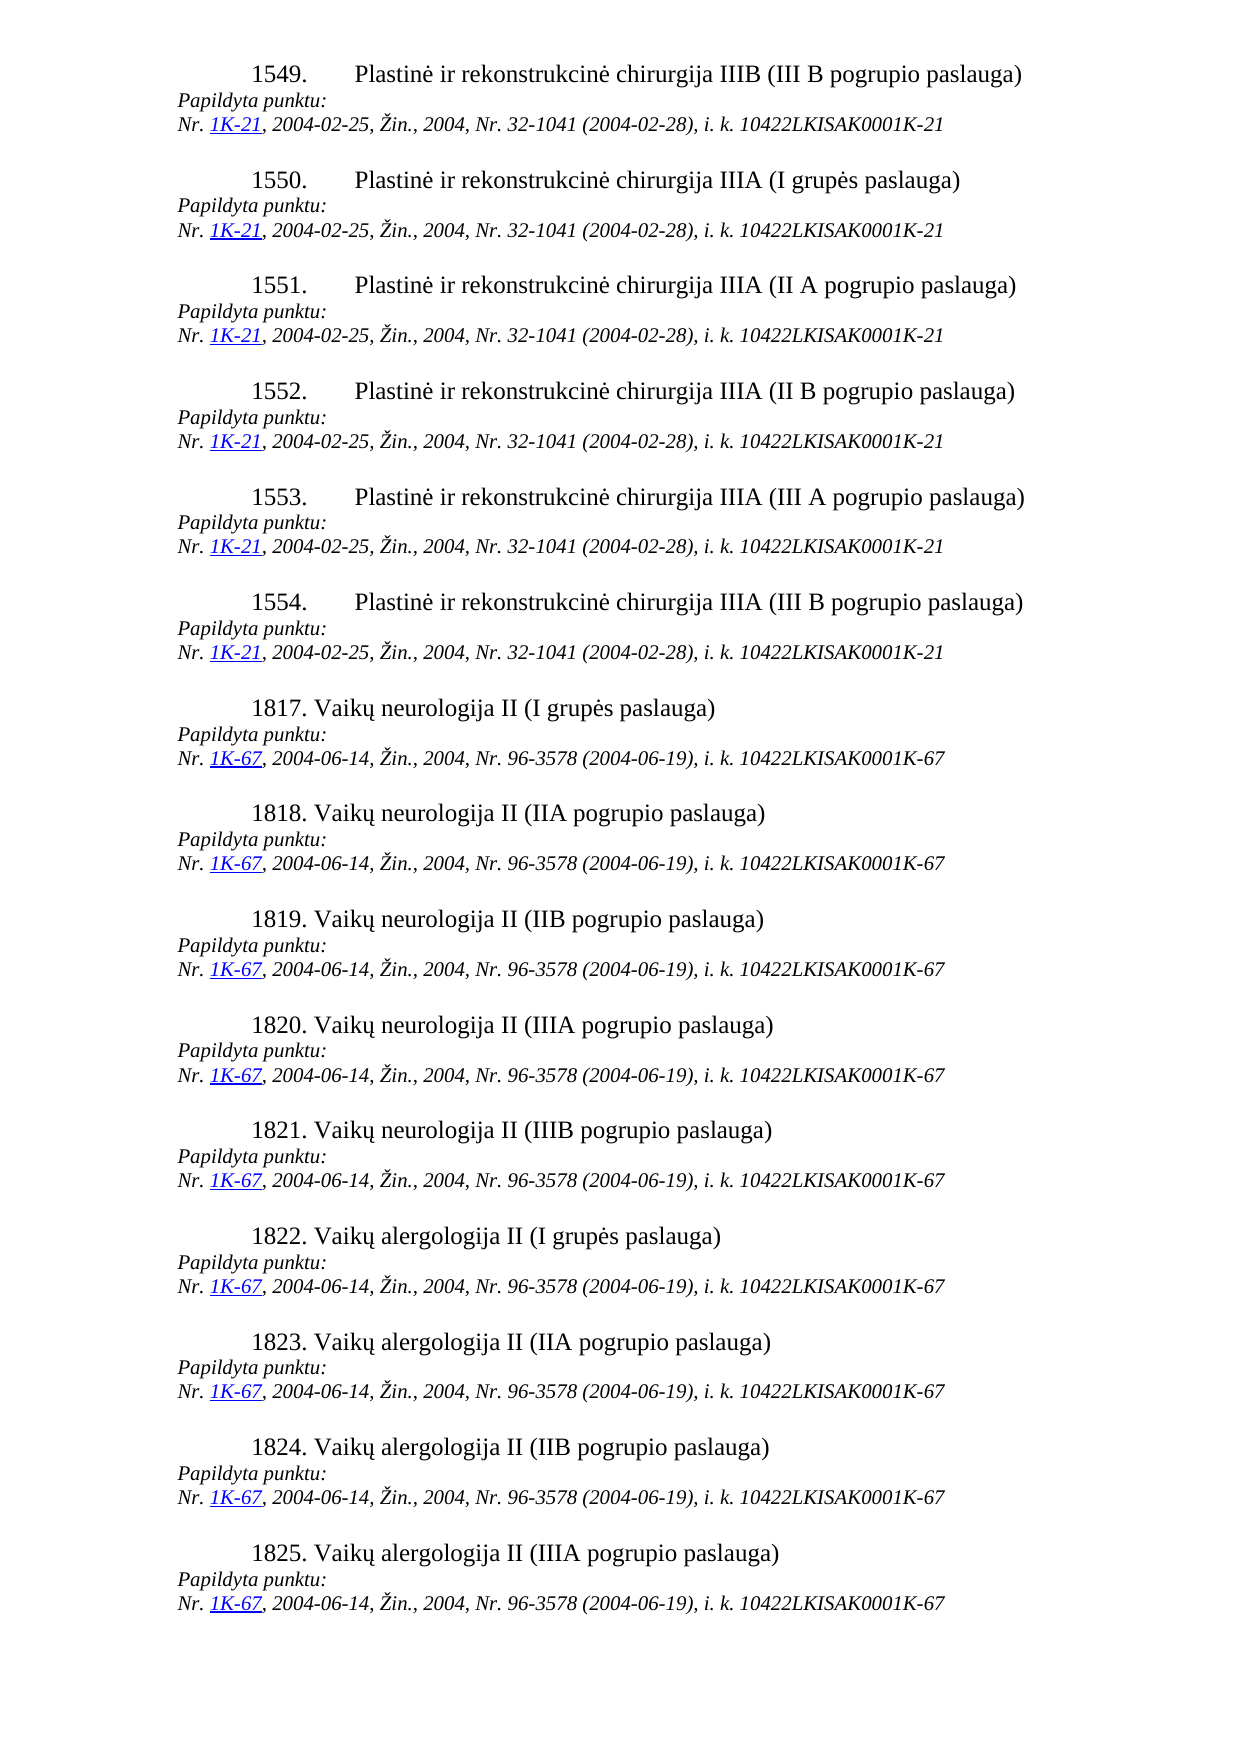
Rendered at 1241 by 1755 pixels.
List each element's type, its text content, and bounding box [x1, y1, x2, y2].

text 1553. Plastinė ir rekonstrukcinė chirurgija IIIA (III A pogrupio paslauga) [177, 482, 1181, 510]
text Papildyta punktu: [177, 193, 1181, 217]
text Papildyta punktu: [177, 616, 1181, 640]
text Papildyta punktu: [177, 299, 1181, 323]
text Nr. 1K-67, 2004-06-14, Žin., 2004, Nr. 96-3578 (2004-06-19), i. k. 10422LKISAK0001K-67 [177, 1168, 1181, 1192]
text 1550. Plastinė ir rekonstrukcinė chirurgija IIIA (I grupės paslauga) [177, 165, 1181, 193]
text 1552. Plastinė ir rekonstrukcinė chirurgija IIIA (II B pogrupio paslauga) [177, 376, 1181, 405]
text Nr. 1K-21, 2004-02-25, Žin., 2004, Nr. 32-1041 (2004-02-28), i. k. 10422LKISAK0001K-21 [177, 217, 1181, 242]
text Papildyta punktu: [177, 510, 1181, 534]
text 1551. Plastinė ir rekonstrukcinė chirurgija IIIA (II A pogrupio paslauga) [177, 270, 1181, 299]
text Nr. 1K-67, 2004-06-14, Žin., 2004, Nr. 96-3578 (2004-06-19), i. k. 10422LKISAK0001K-67 [177, 851, 1181, 875]
text Papildyta punktu: [177, 1144, 1181, 1168]
text Nr. 1K-67, 2004-06-14, Žin., 2004, Nr. 96-3578 (2004-06-19), i. k. 10422LKISAK0001K-67 [177, 1591, 1181, 1615]
text Nr. 1K-21, 2004-02-25, Žin., 2004, Nr. 32-1041 (2004-02-28), i. k. 10422LKISAK0001K-21 [177, 112, 1181, 136]
text Nr. 1K-67, 2004-06-14, Žin., 2004, Nr. 96-3578 (2004-06-19), i. k. 10422LKISAK0001K-67 [177, 746, 1181, 770]
text Papildyta punktu: [177, 933, 1181, 957]
text Papildyta punktu: [177, 1461, 1181, 1485]
text Papildyta punktu: [177, 405, 1181, 429]
text 1824. Vaikų alergologija II (IIB pogrupio paslauga) [177, 1432, 1181, 1461]
text 1818. Vaikų neurologija II (IIA pogrupio paslauga) [177, 798, 1181, 827]
text Papildyta punktu: [177, 88, 1181, 112]
text Nr. 1K-67, 2004-06-14, Žin., 2004, Nr. 96-3578 (2004-06-19), i. k. 10422LKISAK0001K-67 [177, 1062, 1181, 1087]
text Nr. 1K-67, 2004-06-14, Žin., 2004, Nr. 96-3578 (2004-06-19), i. k. 10422LKISAK0001K-67 [177, 1274, 1181, 1298]
text 1549. Plastinė ir rekonstrukcinė chirurgija IIIB (III B pogrupio paslauga) [177, 59, 1181, 88]
text Nr. 1K-67, 2004-06-14, Žin., 2004, Nr. 96-3578 (2004-06-19), i. k. 10422LKISAK0001K-67 [177, 957, 1181, 981]
text Nr. 1K-21, 2004-02-25, Žin., 2004, Nr. 32-1041 (2004-02-28), i. k. 10422LKISAK0001K-21 [177, 323, 1181, 347]
text Nr. 1K-67, 2004-06-14, Žin., 2004, Nr. 96-3578 (2004-06-19), i. k. 10422LKISAK0001K-67 [177, 1379, 1181, 1403]
text Nr. 1K-21, 2004-02-25, Žin., 2004, Nr. 32-1041 (2004-02-28), i. k. 10422LKISAK0001K-21 [177, 534, 1181, 558]
text Papildyta punktu: [177, 1250, 1181, 1274]
text Nr. 1K-67, 2004-06-14, Žin., 2004, Nr. 96-3578 (2004-06-19), i. k. 10422LKISAK0001K-67 [177, 1485, 1181, 1509]
text Papildyta punktu: [177, 1567, 1181, 1591]
text 1821. Vaikų neurologija II (IIIB pogrupio paslauga) [177, 1115, 1181, 1144]
text 1820. Vaikų neurologija II (IIIA pogrupio paslauga) [177, 1010, 1181, 1038]
text 1823. Vaikų alergologija II (IIA pogrupio paslauga) [177, 1327, 1181, 1355]
text 1819. Vaikų neurologija II (IIB pogrupio paslauga) [177, 904, 1181, 933]
text 1822. Vaikų alergologija II (I grupės paslauga) [177, 1221, 1181, 1250]
text Nr. 1K-21, 2004-02-25, Žin., 2004, Nr. 32-1041 (2004-02-28), i. k. 10422LKISAK0001K-21 [177, 429, 1181, 453]
text Papildyta punktu: [177, 827, 1181, 851]
text 1825. Vaikų alergologija II (IIIA pogrupio paslauga) [177, 1538, 1181, 1567]
text Nr. 1K-21, 2004-02-25, Žin., 2004, Nr. 32-1041 (2004-02-28), i. k. 10422LKISAK0001K-21 [177, 640, 1181, 664]
text Papildyta punktu: [177, 1355, 1181, 1379]
text Papildyta punktu: [177, 1038, 1181, 1062]
text 1554. Plastinė ir rekonstrukcinė chirurgija IIIA (III B pogrupio paslauga) [177, 587, 1181, 616]
text 1817. Vaikų neurologija II (I grupės paslauga) [177, 693, 1181, 722]
text Papildyta punktu: [177, 722, 1181, 746]
